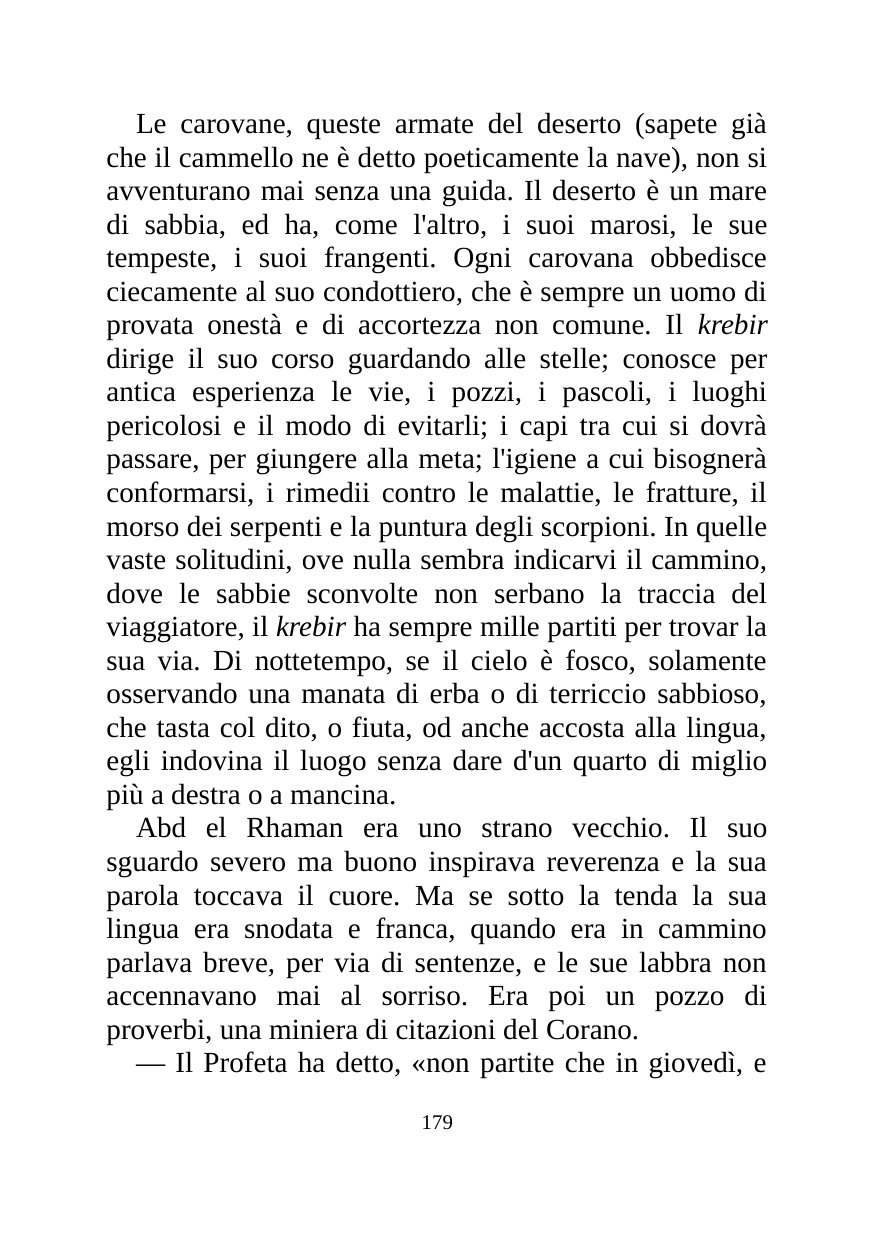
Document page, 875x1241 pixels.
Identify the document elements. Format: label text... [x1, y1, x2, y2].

text Le carovane, queste armate del deserto (sapete già che il cammello ne è detto poeticamente la nave), non si avventurano mai senza una guida. Il deserto è un mare di sabbia, ed ha, come l'altro, i suoi marosi, le sue tempeste, i suoi frangenti. Ogni carovana obbedisce ciecamente al suo condottiero, che è sempre un uomo di provata onestà e di accortezza non comune. Il krebir dirige il suo corso guardando alle stelle; conosce per antica esperienza le vie, i pozzi, i pascoli, i luoghi pericolosi e il modo di evitarli; i capi tra cui si dovrà passare, per giungere alla meta; l'igiene a cui bisognerà conformarsi, i rimedii contro le malattie, le fratture, il morso dei serpenti e la puntura degli scorpioni. In quelle vaste solitudini, ove nulla sembra indicarvi il cammino, dove le sabbie sconvolte non serbano la traccia del viaggiatore, il krebir ha sempre mille partiti per trovar la sua via. Di nottetempo, se il cielo è fosco, solamente osservando una manata di erba o di terriccio sabbioso, che tasta col dito, o fiuta, od anche accosta alla lingua, egli indovina il luogo senza dare d'un quarto di miglio più a destra o a mancina. [106, 106, 768, 811]
text — Il Profeta ha detto, «non partite che in giovedì, e [106, 1045, 768, 1079]
text Abd el Rhaman era uno strano vecchio. Il suo sguardo severo ma buono inspirava reverenza e la sua parola toccava il cuore. Ma se sotto la tenda la sua lingua era snodata e franca, quando era in cammino parlava breve, per via di sentenze, e le sue labbra non accennavano mai al sorriso. Era poi un pozzo di proverbi, una miniera di citazioni del Corano. [106, 811, 768, 1045]
